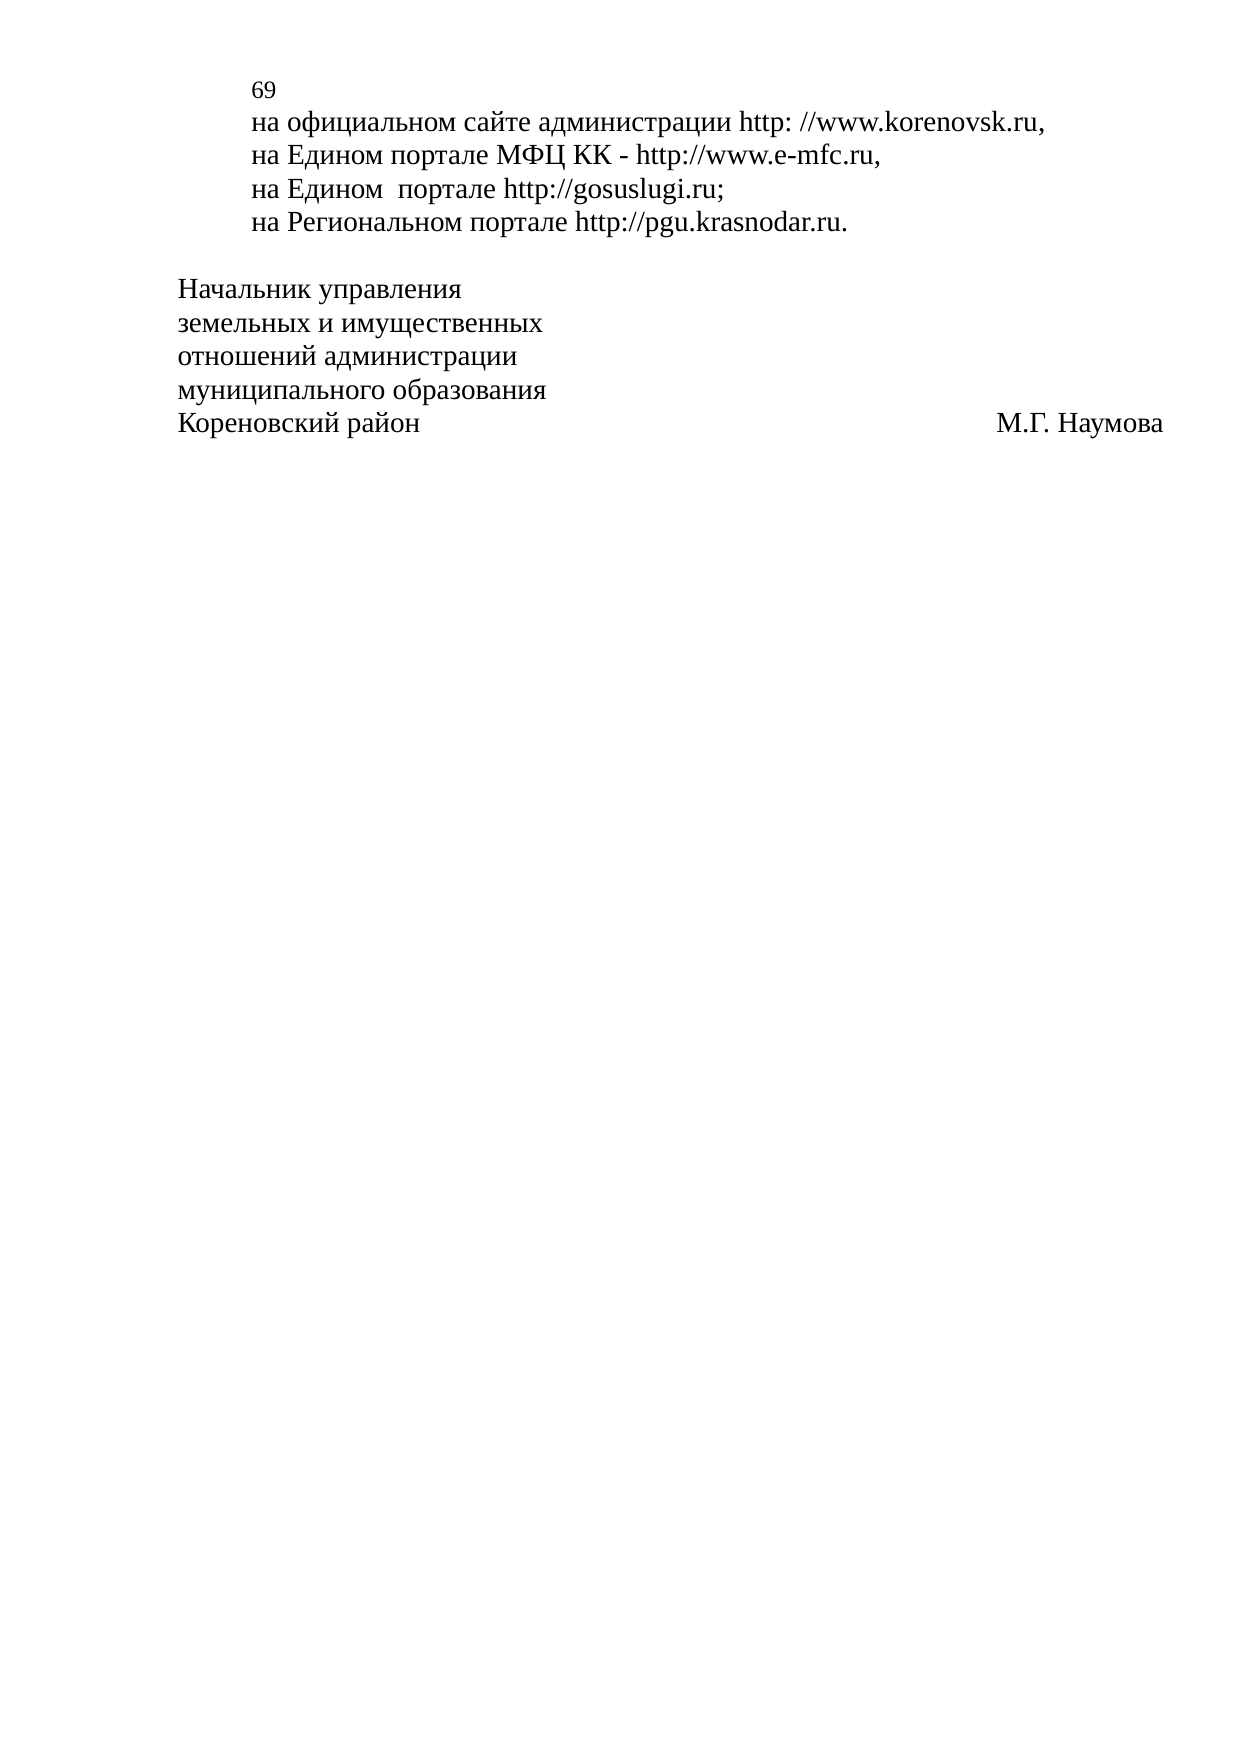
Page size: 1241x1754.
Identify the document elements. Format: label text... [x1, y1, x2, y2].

text Кореновский район М.Г. Наумова [177, 406, 1181, 439]
text на Едином портале МФЦ КК - http://www.e-mfc.ru, [177, 137, 1181, 171]
text на Едином портале http://gosuslugi.ru; [177, 171, 1181, 204]
text на Региональном портале http://pgu.krasnodar.ru. [177, 204, 1181, 238]
text земельных и имущественных [177, 305, 1181, 338]
text отношений администрации [177, 338, 1181, 372]
text Начальник управления [177, 271, 1181, 305]
text муниципального образования [177, 372, 1181, 406]
text на официальном сайте администрации http: //www.korenovsk.ru, [177, 104, 1181, 137]
